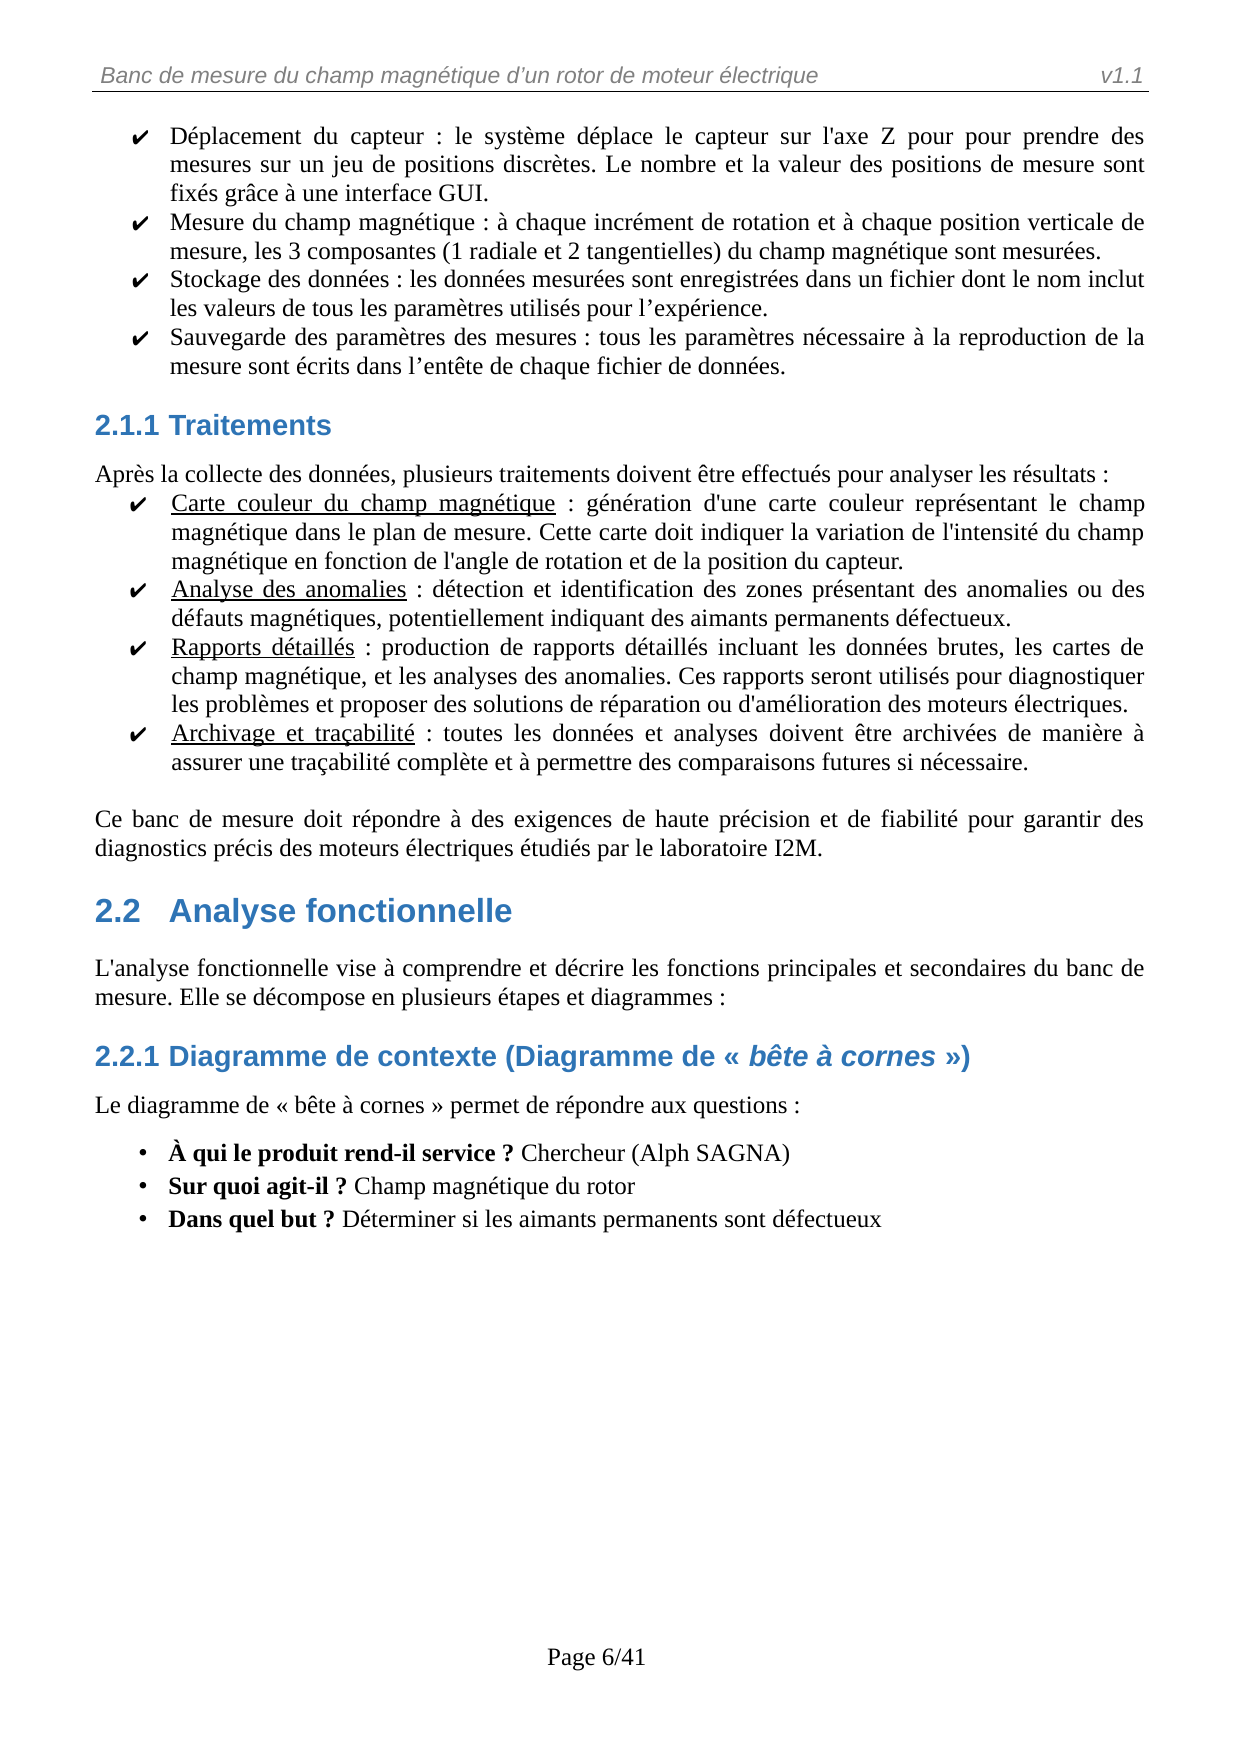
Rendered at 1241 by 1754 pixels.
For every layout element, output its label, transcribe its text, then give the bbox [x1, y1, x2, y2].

list Sur quoi agit-il ? Champ magnétique du rotor [139, 1171, 1146, 1200]
subtitle Analyse fonctionnelle [94, 891, 1146, 929]
list Rapports détaillés : production de rapports détaillés incluant les données brutes, les cartes de champ magnétique, et les analyses des anomalies. Ces rapports seront utilisés pour diagnostiquer les problèmes et proposer des solutions de réparation ou d'amélioration des moteurs électriques. [130, 632, 1146, 718]
list Déplacement du capteur : le système déplace le capteur sur l'axe Z pour pour prendre des mesures sur un jeu de positions discrètes. Le nombre et la valeur des positions de mesure sont fixés grâce à une interface GUI. [132, 121, 1146, 207]
list Stockage des données : les données mesurées sont enregistrées dans un fichier dont le nom inclut les valeurs de tous les paramètres utilisés pour l’expérience. [132, 264, 1146, 322]
list Mesure du champ magnétique : à chaque incrément de rotation et à chaque position verticale de mesure, les 3 composantes (1 radiale et 2 tangentielles) du champ magnétique sont mesurées. [132, 207, 1146, 264]
list Carte couleur du champ magnétique : génération d'une carte couleur représentant le champ magnétique dans le plan de mesure. Cette carte doit indiquer la variation de l'intensité du champ magnétique en fonction de l'angle de rotation et de la position du capteur. [130, 488, 1146, 574]
text Après la collecte des données, plusieurs traitements doivent être effectués pour analyser les résultats : [94, 459, 1146, 488]
list À qui le produit rend-il service ? Chercheur (Alph SAGNA) [139, 1138, 1146, 1167]
text Le diagramme de « bête à cornes » permet de répondre aux questions : [94, 1090, 1146, 1119]
list Archivage et traçabilité : toutes les données et analyses doivent être archivées de manière à assurer une traçabilité complète et à permettre des comparaisons futures si nécessaire. [130, 718, 1146, 776]
text Ce banc de mesure doit répondre à des exigences de haute précision et de fiabilité pour garantir des diagnostics précis des moteurs électriques étudiés par le laboratoire I2M. [94, 804, 1146, 862]
subtitle Diagramme de contexte (Diagramme de « bête à cornes ») [94, 1039, 1146, 1073]
list Dans quel but ? Déterminer si les aimants permanents sont défectueux [139, 1204, 1146, 1266]
list Analyse des anomalies : détection et identification des zones présentant des anomalies ou des défauts magnétiques, potentiellement indiquant des aimants permanents défectueux. [130, 574, 1146, 632]
text L'analyse fonctionnelle vise à comprendre et décrire les fonctions principales et secondaires du banc de mesure. Elle se décompose en plusieurs étapes et diagrammes : [94, 953, 1146, 1010]
subtitle Traitements [94, 408, 1146, 442]
list Sauvegarde des paramètres des mesures : tous les paramètres nécessaire à la reproduction de la mesure sont écrits dans l’entête de chaque fichier de données. [132, 322, 1146, 379]
